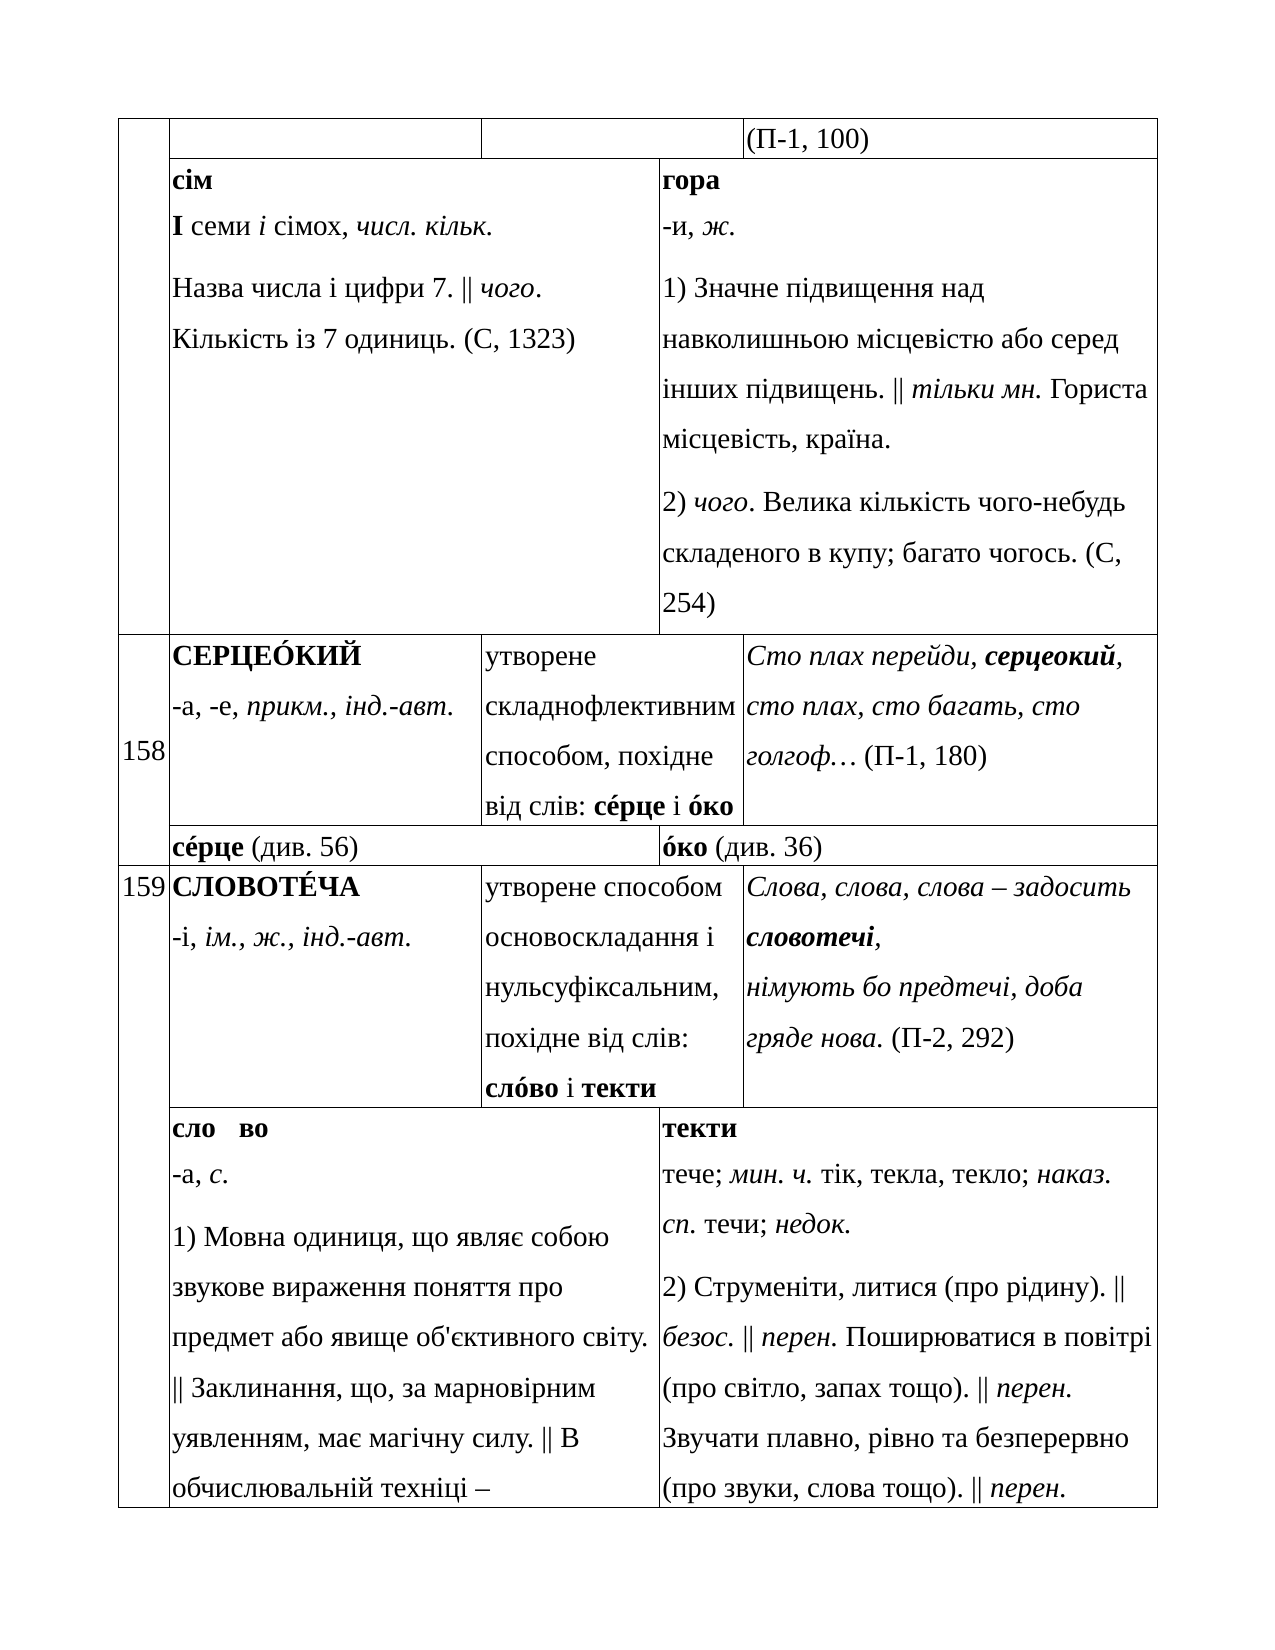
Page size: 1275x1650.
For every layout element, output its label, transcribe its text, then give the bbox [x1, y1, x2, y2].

table_cell сім I семи і сімох, числ. кільк. Назва числа і цифри 7. || чого. Кількість із 7 одиниць. (С, 1323) [170, 159, 659, 634]
table_cell Серцеóкий -а, -е, прикм., інд.-авт. [170, 635, 481, 825]
table_cell [482, 119, 743, 158]
table_cell [170, 119, 481, 158]
table_cell (П‑1, 100) [744, 119, 1157, 158]
table_cell слово -а, с. 1) Мовна одиниця, що являє собою звукове вираження поняття про предмет або явище об'єктивного світу. || Заклинання, що, за марновірним уявленням, має магічну силу. || В обчислювальній техніці – [170, 1108, 659, 1507]
table_cell утворене складнофлективним способом, похідне від слів: сéрце і óко [482, 635, 743, 825]
table_cell текти тече; мин. ч. тік, текла, текло; наказ. сп. течи; недок. 2) Струменіти, литися (про рідину). || безос. || перен. Поширюватися в повітрі (про світло, запах тощо). || перен. Звучати плавно, рівно та безперервно (про звуки, слова тощо). || перен. [660, 1108, 1157, 1507]
table_cell 158 [119, 635, 169, 865]
table_cell óко (див. 36) [660, 826, 1157, 865]
table_cell гора -и, ж. 1) Значне підвищення над навколишньою місцевістю або серед інших підвищень. || тільки мн. Гориста місцевість, країна. 2) чого. Велика кількість чого-небудь складеного в купу; багато чогось. (С, 254) [660, 159, 1157, 634]
table_cell сéрце (див. 56) [170, 826, 659, 865]
table_cell Слова, слова, слова – задосить словотечі, німують бо предтечі, доба гряде нова. (П‑2, 292) [744, 866, 1157, 1107]
table_cell 159 [119, 866, 169, 1507]
table_cell утворене способом основоскладання і нульсуфіксальним, похідне від слів: слóво і текти [482, 866, 743, 1107]
table_cell Сто плах перейди, серцеокий, сто плах, сто багать, сто голгоф… (П‑1, 180) [744, 635, 1157, 825]
table_cell Словотéча -і, ім., ж., інд.-авт. [170, 866, 481, 1107]
table_cell [119, 119, 169, 634]
